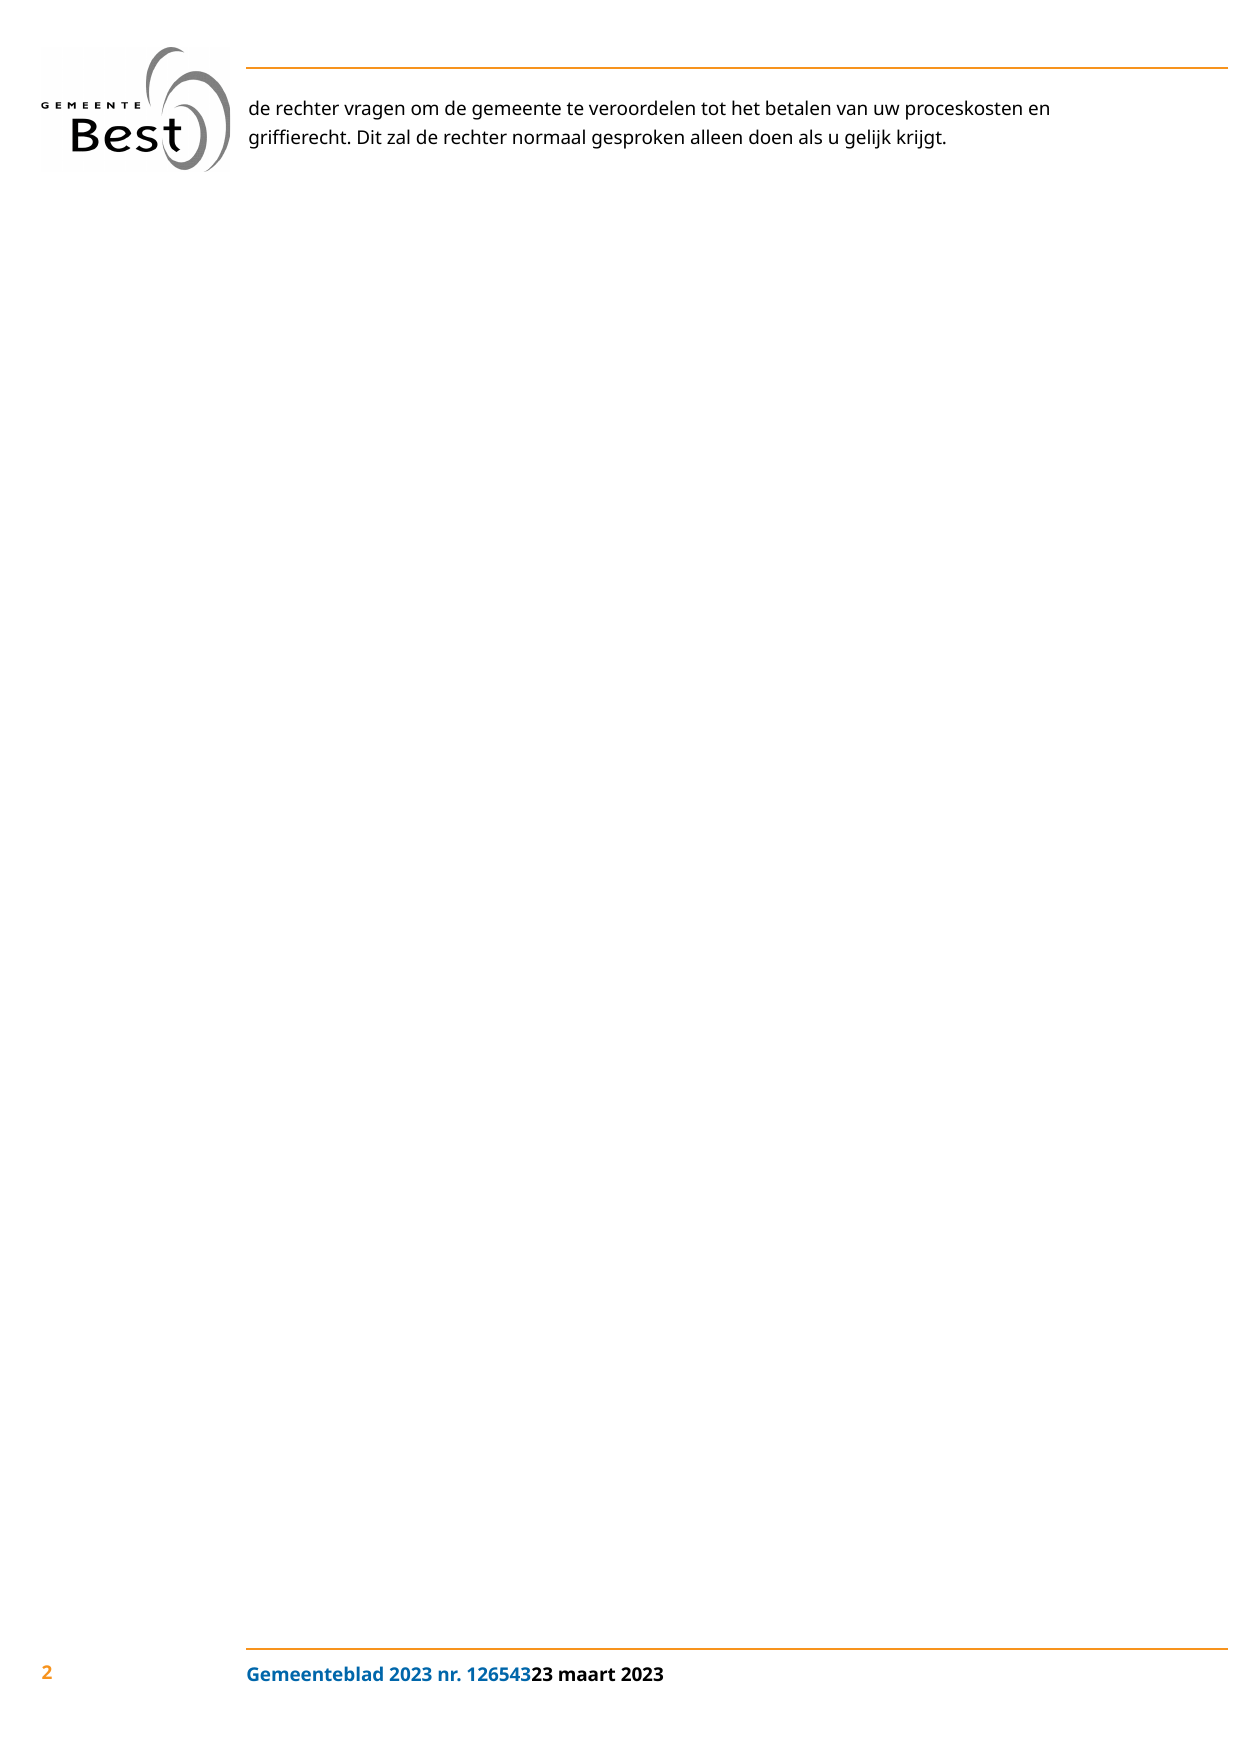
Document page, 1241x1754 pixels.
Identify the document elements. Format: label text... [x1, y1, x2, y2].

text de rechter vragen om de gemeente te veroordelen tot het betalen van uw proceskosten en griffierecht. Dit zal de rechter normaal gesproken alleen doen als u gelijk krijgt. [248, 95, 1152, 150]
picture [41, 47, 231, 172]
